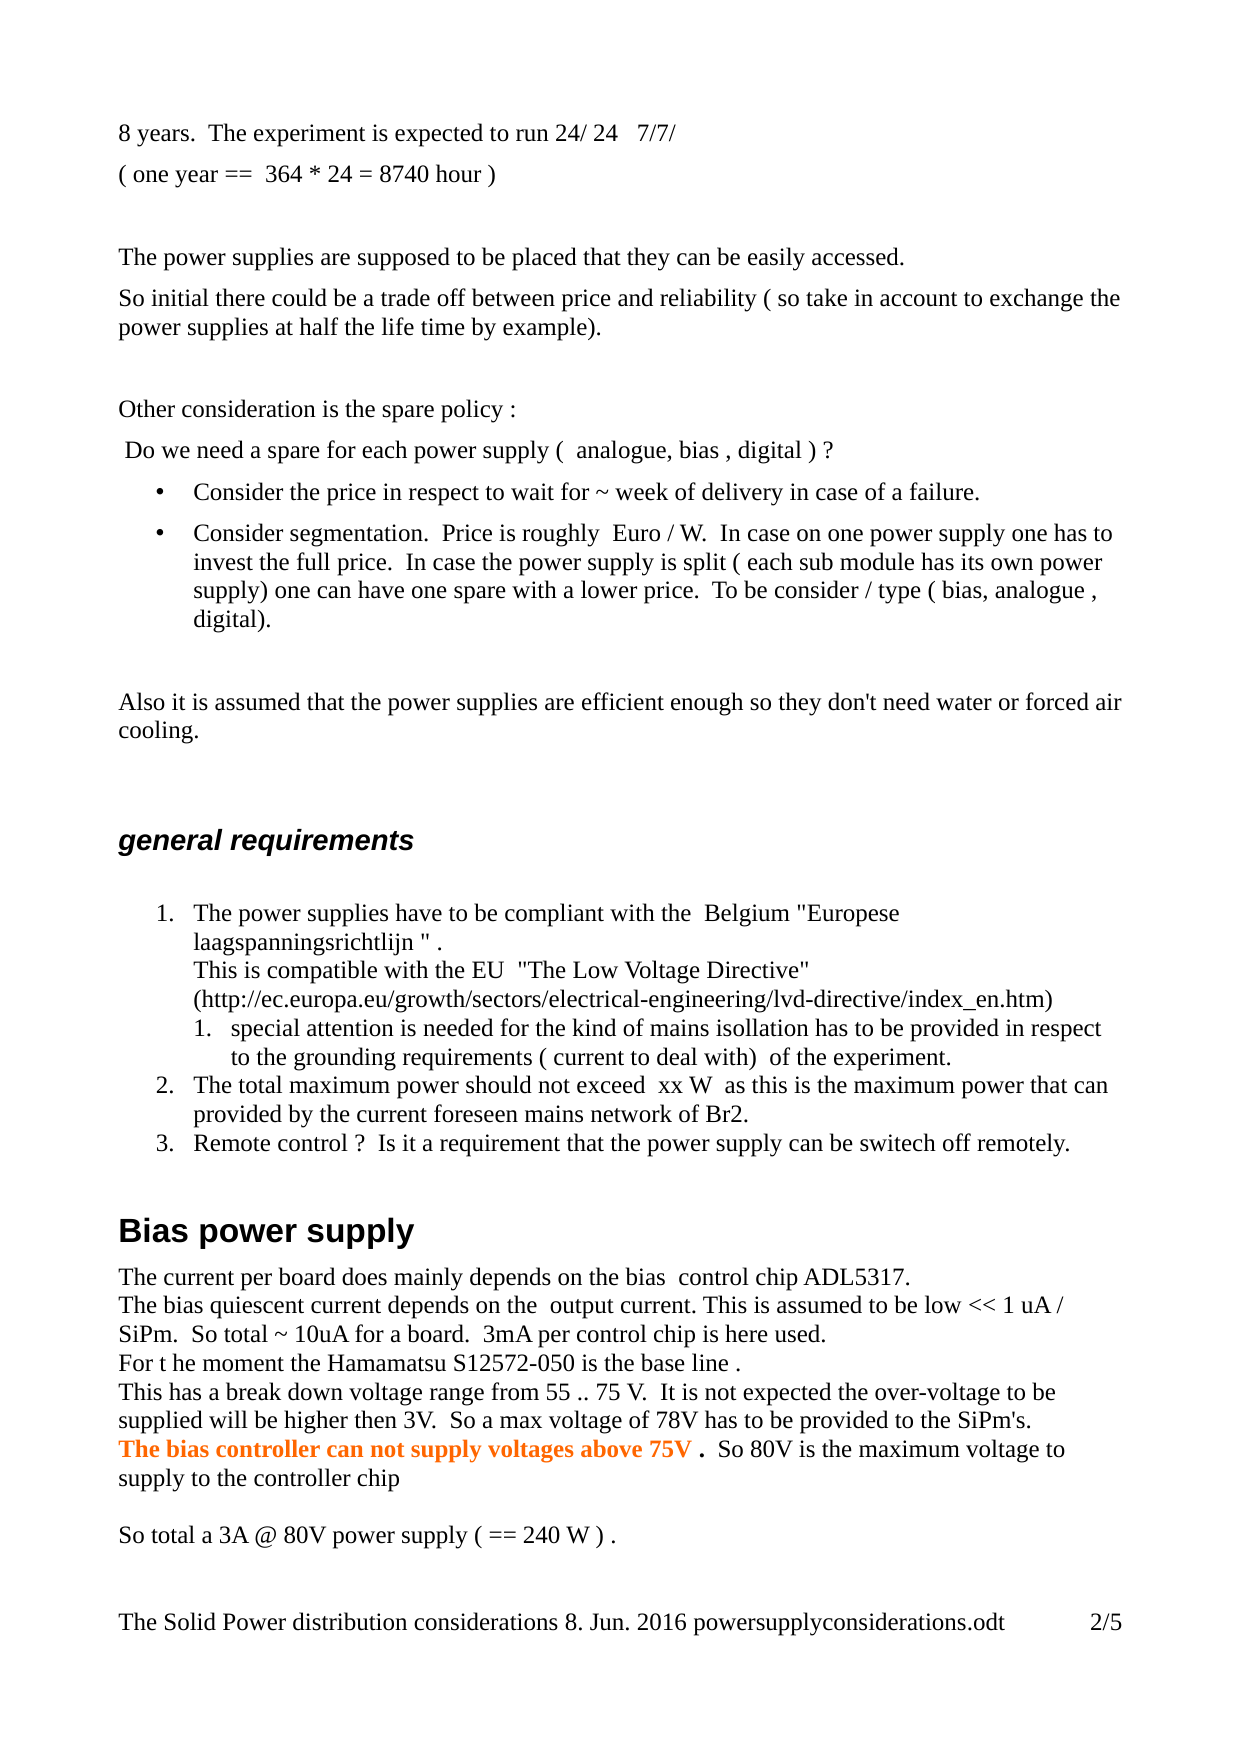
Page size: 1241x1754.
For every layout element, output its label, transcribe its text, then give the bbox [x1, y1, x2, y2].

text So initial there could be a trade off between price and reliability ( so take in account to exchange the power supplies at half the life time by example). [118, 283, 1122, 341]
text The power supplies are supposed to be placed that they can be easily accessed. [118, 242, 1122, 271]
text ( one year == 364 * 24 = 8740 hour ) [118, 159, 1122, 188]
text The bias controller can not supply voltages above 75V . So 80V is the maximum voltage to supply to the controller chip [118, 1434, 1122, 1492]
list special attention is needed for the kind of mains isollation has to be provided in respect to the grounding requirements ( current to deal with) of the experiment. [193, 1013, 1122, 1070]
text 8 years. The experiment is expected to run 24/ 24 7/7/ [118, 118, 1122, 147]
list The total maximum power should not exceed xx W as this is the maximum power that can provided by the current foreseen mains network of Br2. [156, 1070, 1122, 1128]
text Other consideration is the spare policy : [118, 394, 1122, 423]
text Do we need a spare for each power supply ( analogue, bias , digital ) ? [118, 436, 1122, 464]
text This has a break down voltage range from 55 .. 75 V. It is not expected the over-voltage to be supplied will be higher then 3V. So a max voltage of 78V has to be provided to the SiPm's. [118, 1377, 1122, 1434]
text The current per board does mainly depends on the bias control chip ADL5317. [118, 1262, 1122, 1290]
text So total a 3A @ 80V power supply ( == 240 W ) . [118, 1520, 1122, 1549]
subtitle Bias power supply [118, 1210, 1122, 1249]
list Remote control ? Is it a requirement that the power supply can be switech off remotely. [156, 1128, 1122, 1157]
list Consider segmentation. Price is roughly Euro / W. In case on one power supply one has to invest the full price. In case the power supply is split ( each sub module has its own power supply) one can have one spare with a lower price. To be consider / type ( bias, analogue , digital). [156, 518, 1122, 633]
subtitle general requirements [118, 823, 1122, 857]
text The bias quiescent current depends on the output current. This is assumed to be low << 1 uA / SiPm. So total ~ 10uA for a board. 3mA per control chip is here used. [118, 1290, 1122, 1348]
text Also it is assumed that the power supplies are efficient enough so they don't need water or forced air cooling. [118, 687, 1122, 744]
text For t he moment the Hamamatsu S12572-050 is the base line . [118, 1348, 1122, 1377]
list Consider the price in respect to wait for ~ week of delivery in case of a failure. [156, 477, 1122, 506]
list The power supplies have to be compliant with the Belgium "Europese laagspanningsrichtlijn " . This is compatible with the EU "The Low Voltage Directive" (http://ec.europa.eu/growth/sectors/electrical-engineering/lvd-directive/index_en.htm) [156, 898, 1122, 1013]
